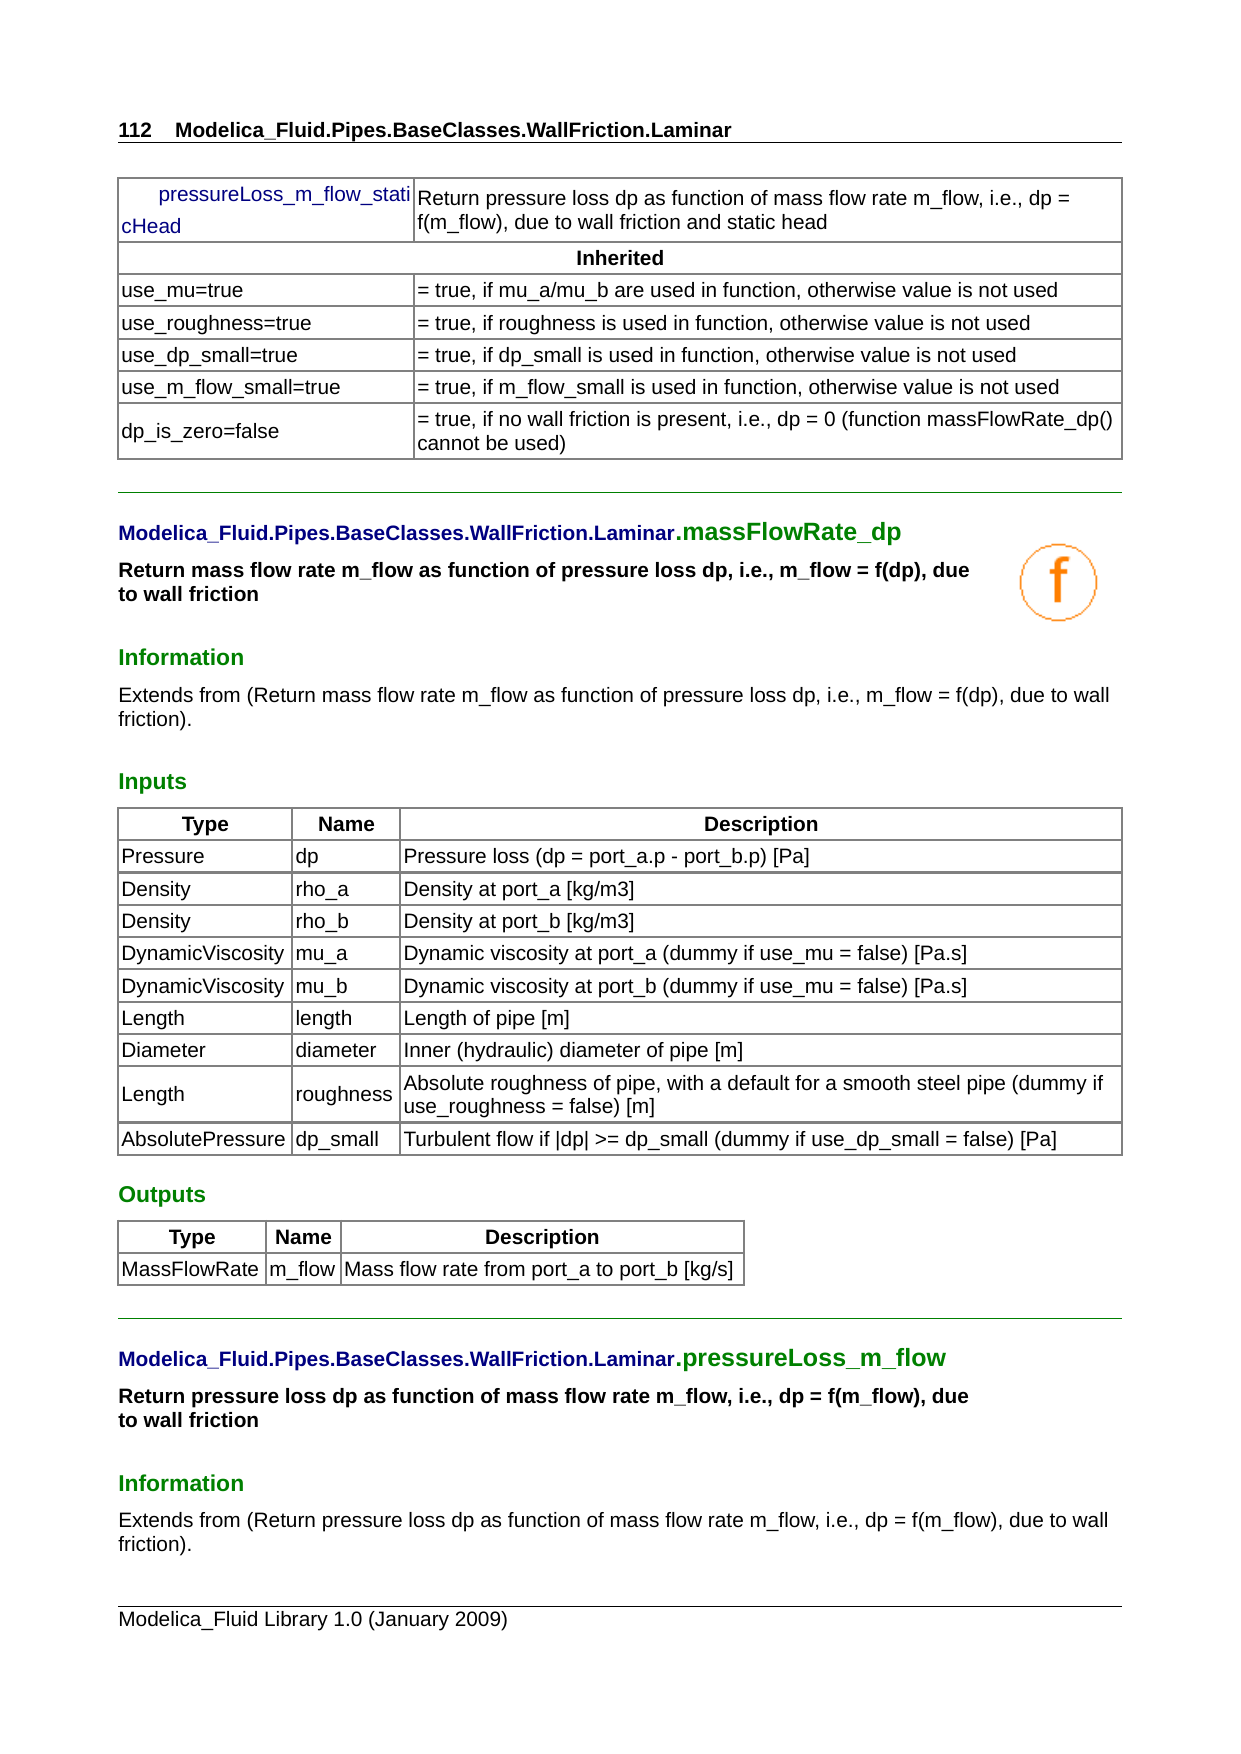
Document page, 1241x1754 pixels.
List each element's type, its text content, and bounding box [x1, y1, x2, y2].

table_cell use_dp_small=true [119, 340, 413, 370]
table_cell dp [293, 841, 399, 871]
table_cell roughness [293, 1067, 399, 1121]
table_cell AbsolutePressure [119, 1124, 291, 1154]
table_cell Length of pipe [m] [401, 1003, 1121, 1033]
table_cell Mass flow rate from port_a to port_b [kg/s] [342, 1254, 743, 1284]
text Return mass flow rate m_flow as function of pressure loss dp, i.e., m_flow = f(dp), due to wall friction [118, 558, 993, 606]
picture [995, 519, 1120, 644]
table_cell Density at port_a [kg/m3] [401, 874, 1121, 904]
text Extends from (Return pressure loss dp as function of mass flow rate m_flow, i.e., dp = f(m_flow), due to wall friction). [118, 1508, 1122, 1556]
table_cell use_m_flow_small=true [119, 372, 413, 402]
table_cell Pressure loss (dp = port_a.p - port_b.p) [Pa] [401, 841, 1121, 871]
table_header Description [401, 809, 1121, 839]
table_cell Dynamic viscosity at port_b (dummy if use_mu = false) [Pa.s] [401, 970, 1121, 1001]
table_cell mu_a [293, 938, 399, 968]
table_cell dp_small [293, 1124, 399, 1154]
table_header Type [119, 809, 291, 839]
table_cell Pressure [119, 841, 291, 871]
table_cell mu_b [293, 970, 399, 1001]
table_cell Absolute roughness of pipe, with a default for a smooth steel pipe (dummy if use_roughness = false) [m] [401, 1067, 1121, 1121]
table_cell = true, if roughness is used in function, otherwise value is not used [415, 307, 1121, 337]
text Extends from (Return mass flow rate m_flow as function of pressure loss dp, i.e., m_flow = f(dp), due to wall friction). [118, 682, 1122, 730]
table_cell dp_is_zero=false [119, 404, 413, 458]
table_header Type [119, 1222, 265, 1252]
table_cell Diameter [119, 1035, 291, 1065]
table_cell Inherited [119, 243, 1121, 273]
subtitle Modelica_Fluid.Pipes.BaseClasses.WallFriction.Laminar.massFlowRate_dp [118, 517, 993, 546]
table_cell MassFlowRate [119, 1254, 265, 1284]
subtitle Inputs [118, 768, 1122, 794]
table_cell rho_a [293, 874, 399, 904]
subtitle Information [118, 644, 1122, 670]
text Return pressure loss dp as function of mass flow rate m_flow, i.e., dp = f(m_flow), due to wall friction [118, 1384, 993, 1432]
table_cell DynamicViscosity [119, 938, 291, 968]
table_cell rho_b [293, 906, 399, 936]
table_header Name [267, 1222, 340, 1252]
table_cell Dynamic viscosity at port_a (dummy if use_mu = false) [Pa.s] [401, 938, 1121, 968]
subtitle Outputs [118, 1181, 1122, 1207]
table_cell Turbulent flow if |dp| >= dp_small (dummy if use_dp_small = false) [Pa] [401, 1124, 1121, 1154]
table_cell length [293, 1003, 399, 1033]
table_cell Return pressure loss dp as function of mass flow rate m_flow, i.e., dp = f(m_flow), due to wall friction and static head [415, 179, 1121, 241]
table_cell = true, if mu_a/mu_b are used in function, otherwise value is not used [415, 275, 1121, 305]
table_cell Length [119, 1003, 291, 1033]
table_cell pressureLoss_m_flow_staticHead [119, 179, 413, 241]
table_cell m_flow [267, 1254, 340, 1284]
table_cell = true, if dp_small is used in function, otherwise value is not used [415, 340, 1121, 370]
subtitle Modelica_Fluid.Pipes.BaseClasses.WallFriction.Laminar.pressureLoss_m_flow [118, 1343, 993, 1372]
table_cell Length [119, 1067, 291, 1121]
table_cell diameter [293, 1035, 399, 1065]
table_cell Density at port_b [kg/m3] [401, 906, 1121, 936]
table_cell = true, if no wall friction is present, i.e., dp = 0 (function massFlowRate_dp() cannot be used) [415, 404, 1121, 458]
table_cell use_roughness=true [119, 307, 413, 337]
table_cell use_mu=true [119, 275, 413, 305]
table_cell Density [119, 874, 291, 904]
table_header Description [342, 1222, 743, 1252]
table_cell Inner (hydraulic) diameter of pipe [m] [401, 1035, 1121, 1065]
subtitle Information [118, 1469, 1122, 1496]
subtitle [995, 1345, 1120, 1372]
text [995, 1384, 1120, 1432]
table_cell = true, if m_flow_small is used in function, otherwise value is not used [415, 372, 1121, 402]
table_header Name [293, 809, 399, 839]
table_cell Density [119, 906, 291, 936]
table_cell DynamicViscosity [119, 970, 291, 1001]
